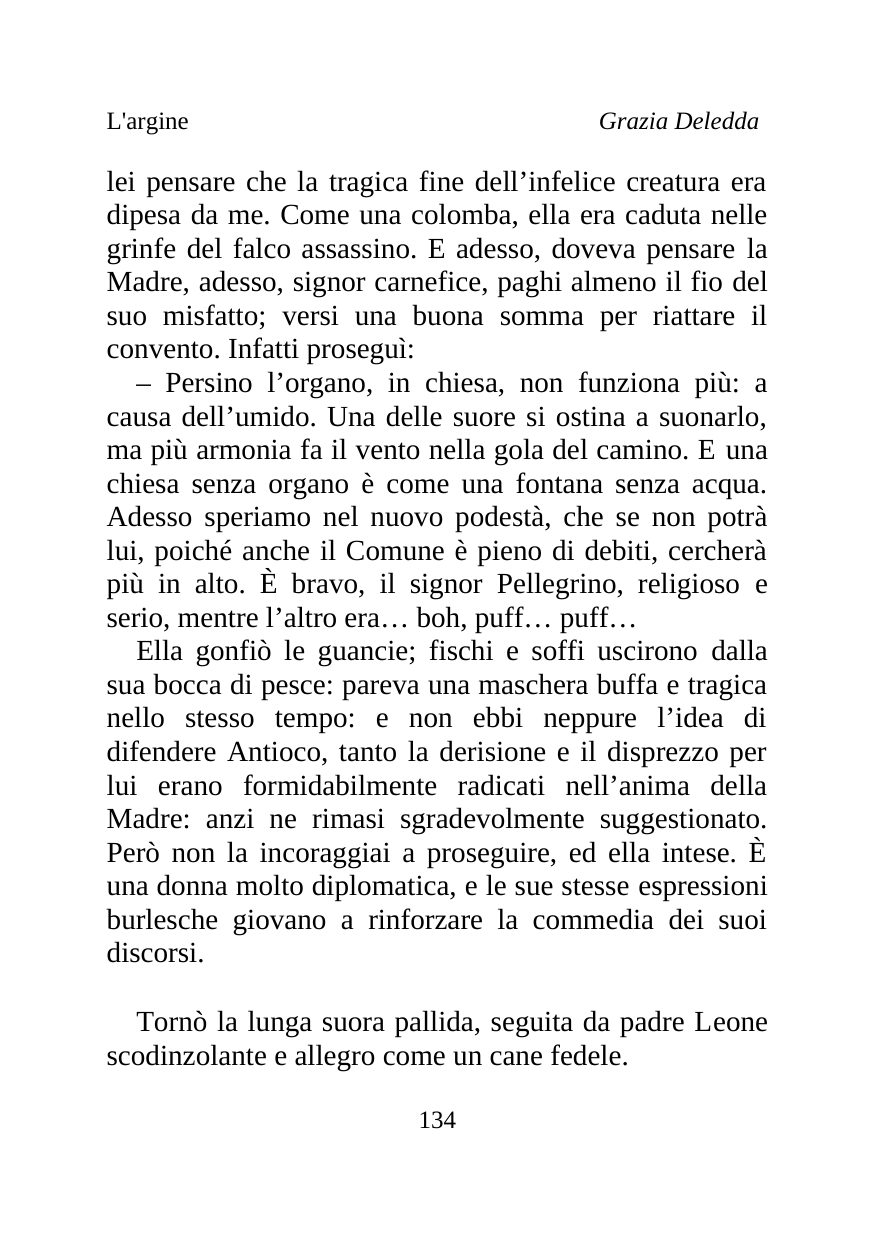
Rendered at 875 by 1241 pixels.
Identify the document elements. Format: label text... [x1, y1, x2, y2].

text Ella gonfiò le guancie; fischi e soffi uscirono dalla sua bocca di pesce: pareva una maschera buffa e tragica nello stesso tempo: e non ebbi neppure l’idea di difendere Antioco, tanto la derisione e il disprezzo per lui erano formidabilmente radicati nell’anima della Madre: anzi ne rimasi sgradevolmente suggestionato. Però non la incoraggiai a proseguire, ed ella intese. È una donna molto diplomatica, e le sue stesse espressioni burlesche giovano a rinforzare la commedia dei suoi discorsi. [106, 633, 768, 969]
text lei pensare che la tragica fine dell’infelice creatura era dipesa da me. Come una colomba, ella era caduta nelle grinfe del falco assassino. E adesso, doveva pensare la Madre, adesso, signor carnefice, paghi almeno il fio del suo misfatto; versi una buona somma per riattare il convento. Infatti proseguì: [106, 164, 768, 365]
text – Persino l’organo, in chiesa, non funziona più: a causa dell’umido. Una delle suore si ostina a suonarlo, ma più armonia fa il vento nella gola del camino. E una chiesa senza organo è come una fontana senza acqua. Adesso speriamo nel nuovo podestà, che se non potrà lui, poiché anche il Comune è pieno di debiti, cercherà più in alto. È bravo, il signor Pellegrino, religioso e serio, mentre l’altro era… boh, puff… puff… [106, 365, 768, 633]
text Tornò la lunga suora pallida, seguita da padre Leone scodinzolante e allegro come un cane fedele. [106, 1004, 768, 1071]
